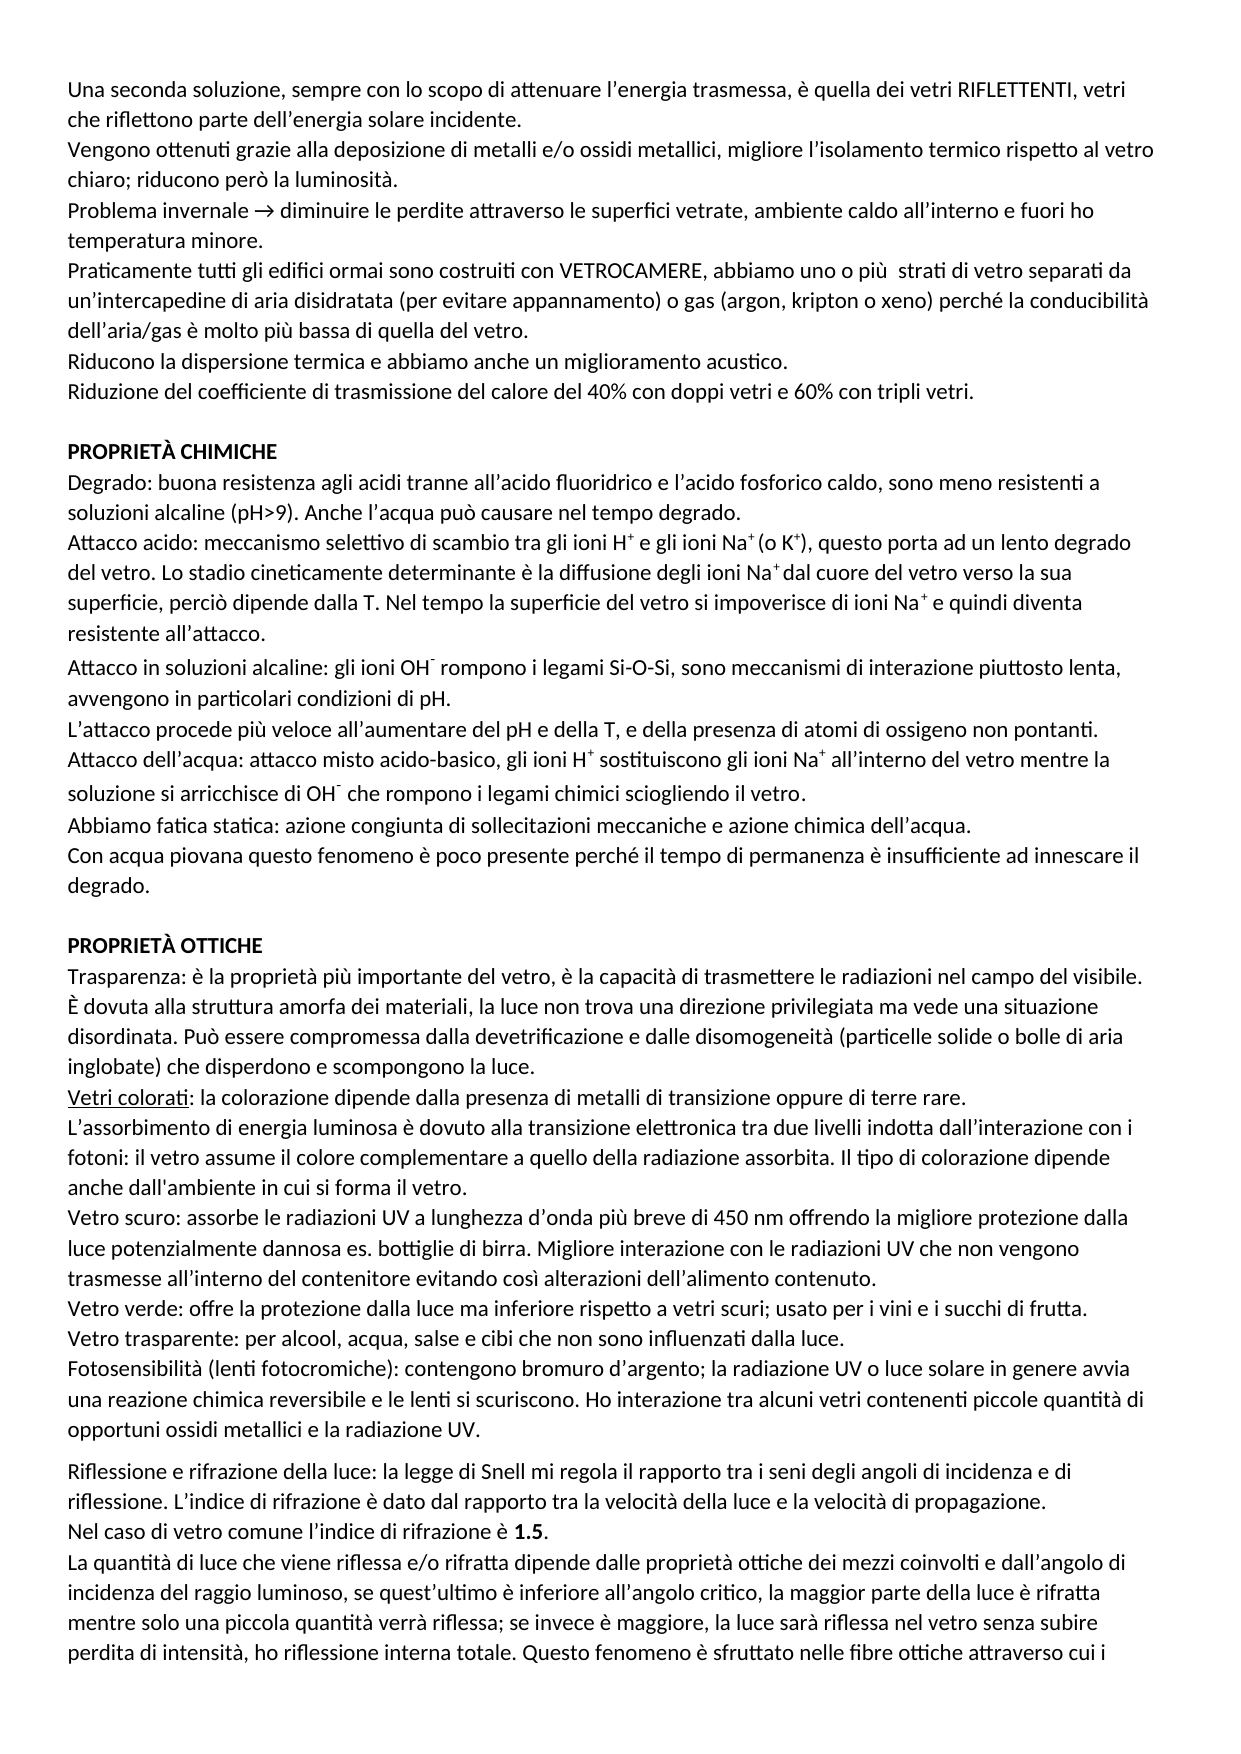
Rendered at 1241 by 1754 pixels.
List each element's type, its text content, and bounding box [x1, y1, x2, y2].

text Una seconda soluzione, sempre con lo scopo di attenuare l’energia trasmessa, è quella dei vetri RIFLETTENTI, vetri che riflettono parte dell’energia solare incidente. Vengono ottenuti grazie alla deposizione di metalli e/o ossidi metallici, migliore l’isolamento termico rispetto al vetro chiaro; riducono però la luminosità. Problema invernale → diminuire le perdite attraverso le superfici vetrate, ambiente caldo all’interno e fuori ho temperatura minore. Praticamente tutti gli edifici ormai sono costruiti con VETROCAMERE, abbiamo uno o più strati di vetro separati da un’intercapedine di aria disidratata (per evitare appannamento) o gas (argon, kripton o xeno) perché la conducibilità dell’aria/gas è molto più bassa di quella del vetro. Riducono la dispersione termica e abbiamo anche un miglioramento acustico. Riduzione del coefficiente di trasmissione del calore del 40% con doppi vetri e 60% con tripli vetri. PROPRIETÀ CHIMICHE Degrado: buona resistenza agli acidi tranne all’acido fluoridrico e l’acido fosforico caldo, sono meno resistenti a soluzioni alcaline (pH>9). Anche l’acqua può causare nel tempo degrado. Attacco acido: meccanismo selettivo di scambio tra gli ioni H+ e gli ioni Na+ (o K+), questo porta ad un lento degrado del vetro. Lo stadio cineticamente determinante è la diffusione degli ioni Na+ dal cuore del vetro verso la sua superficie, perciò dipende dalla T. Nel tempo la superficie del vetro si impoverisce di ioni Na+ e quindi diventa resistente all’attacco. Attacco in soluzioni alcaline: gli ioni OH- rompono i legami Si-O-Si, sono meccanismi di interazione piuttosto lenta, avvengono in particolari condizioni di pH. L’attacco procede più veloce all’aumentare del pH e della T, e della presenza di atomi di ossigeno non pontanti. Attacco dell’acqua: attacco misto acido-basico, gli ioni H+ sostituiscono gli ioni Na+ all’interno del vetro mentre la soluzione si arricchisce di OH- che rompono i legami chimici sciogliendo il vetro. Abbiamo fatica statica: azione congiunta di sollecitazioni meccaniche e azione chimica dell’acqua. Con acqua piovana questo fenomeno è poco presente perché il tempo di permanenza è insufficiente ad innescare il degrado. PROPRIETÀ OTTICHE Trasparenza: è la proprietà più importante del vetro, è la capacità di trasmettere le radiazioni nel campo del visibile. È dovuta alla struttura amorfa dei materiali, la luce non trova una direzione privilegiata ma vede una situazione disordinata. Può essere compromessa dalla devetrificazione e dalle disomogeneità (particelle solide o bolle di aria inglobate) che disperdono e scompongono la luce. Vetri colorati: la colorazione dipende dalla presenza di metalli di transizione oppure di terre rare. L’assorbimento di energia luminosa è dovuto alla transizione elettronica tra due livelli indotta dall’interazione con i fotoni: il vetro assume il colore complementare a quello della radiazione assorbita. Il tipo di colorazione dipende anche dall'ambiente in cui si forma il vetro. Vetro scuro: assorbe le radiazioni UV a lunghezza d’onda più breve di 450 nm offrendo la migliore protezione dalla luce potenzialmente dannosa es. bottiglie di birra. Migliore interazione con le radiazioni UV che non vengono trasmesse all’interno del contenitore evitando così alterazioni dell’alimento contenuto. Vetro verde: offre la protezione dalla luce ma inferiore rispetto a vetri scuri; usato per i vini e i succhi di frutta. Vetro trasparente: per alcool, acqua, salse e cibi che non sono influenzati dalla luce. Fotosensibilità (lenti fotocromiche): contengono bromuro d’argento; la radiazione UV o luce solare in genere avvia una reazione chimica reversibile e le lenti si scuriscono. Ho interazione tra alcuni vetri contenenti piccole quantità di opportuni ossidi metallici e la radiazione UV. [67, 75, 1165, 1443]
text Riflessione e rifrazione della luce: la legge di Snell mi regola il rapporto tra i seni degli angoli di incidenza e di riflessione. L’indice di rifrazione è dato dal rapporto tra la velocità della luce e la velocità di propagazione. Nel caso di vetro comune l’indice di rifrazione è 1.5. La quantità di luce che viene riflessa e/o rifratta dipende dalle proprietà ottiche dei mezzi coinvolti e dall’angolo di incidenza del raggio luminoso, se quest’ultimo è inferiore all’angolo critico, la maggior parte della luce è rifratta mentre solo una piccola quantità verrà riflessa; se invece è maggiore, la luce sarà riflessa nel vetro senza subire perdita di intensità, ho riflessione interna totale. Questo fenomeno è sfruttato nelle fibre ottiche attraverso cui i [67, 1457, 1165, 1666]
